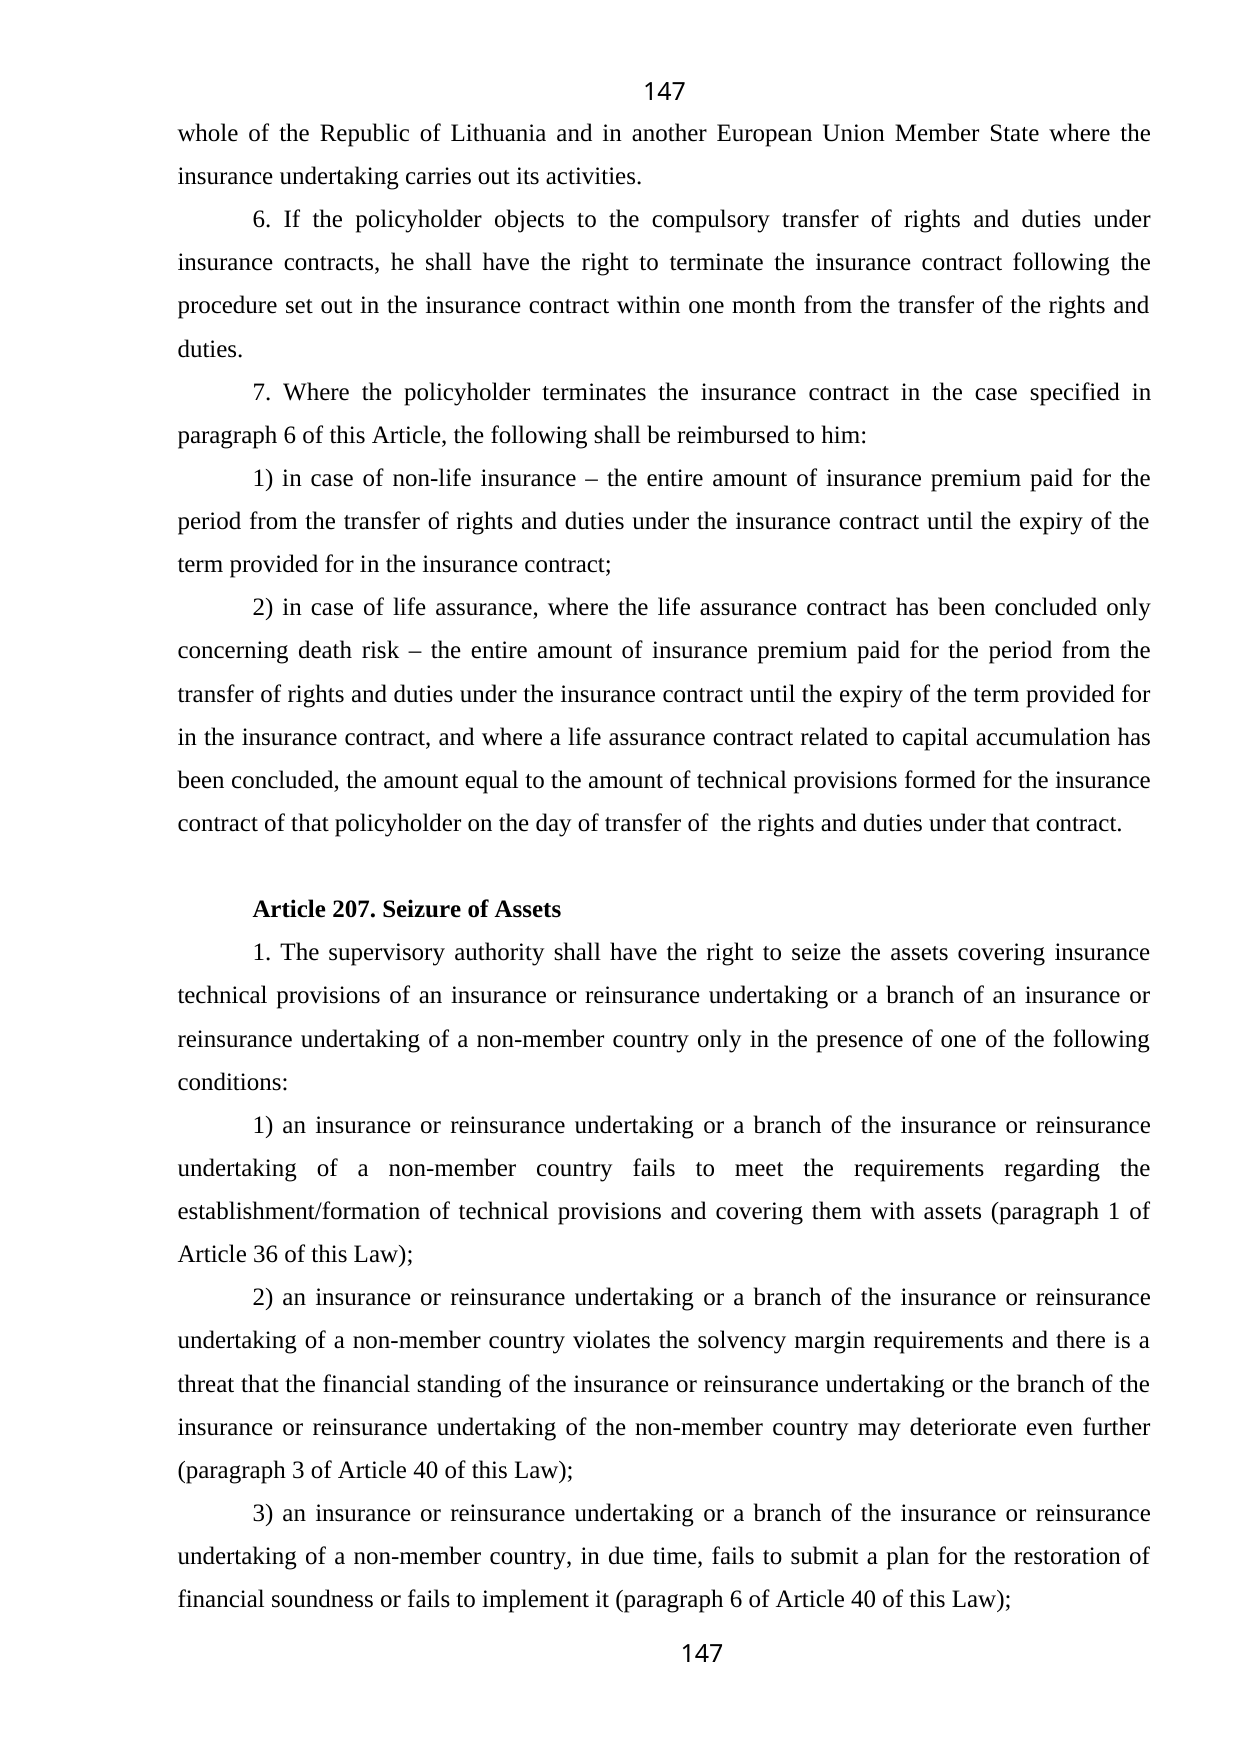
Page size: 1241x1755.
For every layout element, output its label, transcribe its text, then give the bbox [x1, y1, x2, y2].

text whole of the Republic of Lithuania and in another European Union Member State where the insurance undertaking carries out its activities. [177, 118, 1152, 190]
text 7. Where the policyholder terminates the insurance contract in the case specified in paragraph 6 of this Article, the following shall be reimbursed to him: [177, 377, 1152, 449]
text Article 207. Seizure of Assets [177, 894, 1152, 923]
text 2) an insurance or reinsurance undertaking or a branch of the insurance or reinsurance undertaking of a non-member country violates the solvency margin requirements and there is a threat that the financial standing of the insurance or reinsurance undertaking or the branch of the insurance or reinsurance undertaking of the non-member country may deteriorate even further (paragraph 3 of Article 40 of this Law); [177, 1282, 1152, 1484]
text 1) an insurance or reinsurance undertaking or a branch of the insurance or reinsurance undertaking of a non-member country fails to meet the requirements regarding the establishment/formation of technical provisions and covering them with assets (paragraph 1 of Article 36 of this Law); [177, 1110, 1152, 1268]
text 1) in case of non-life insurance – the entire amount of insurance premium paid for the period from the transfer of rights and duties under the insurance contract until the expiry of the term provided for in the insurance contract; [177, 463, 1152, 578]
text 1. The supervisory authority shall have the right to seize the assets covering insurance technical provisions of an insurance or reinsurance undertaking or a branch of an insurance or reinsurance undertaking of a non-member country only in the presence of one of the following conditions: [177, 937, 1152, 1096]
text 6. If the policyholder objects to the compulsory transfer of rights and duties under insurance contracts, he shall have the right to terminate the insurance contract following the procedure set out in the insurance contract within one month from the transfer of the rights and duties. [177, 204, 1152, 362]
text 2) in case of life assurance, where the life assurance contract has been concluded only concerning death risk – the entire amount of insurance premium paid for the period from the transfer of rights and duties under the insurance contract until the expiry of the term provided for in the insurance contract, and where a life assurance contract related to capital accumulation has been concluded, the amount equal to the amount of technical provisions formed for the insurance contract of that policyholder on the day of transfer of the rights and duties under that contract. [177, 592, 1152, 837]
text 3) an insurance or reinsurance undertaking or a branch of the insurance or reinsurance undertaking of a non-member country, in due time, fails to submit a plan for the restoration of financial soundness or fails to implement it (paragraph 6 of Article 40 of this Law); [177, 1498, 1152, 1613]
